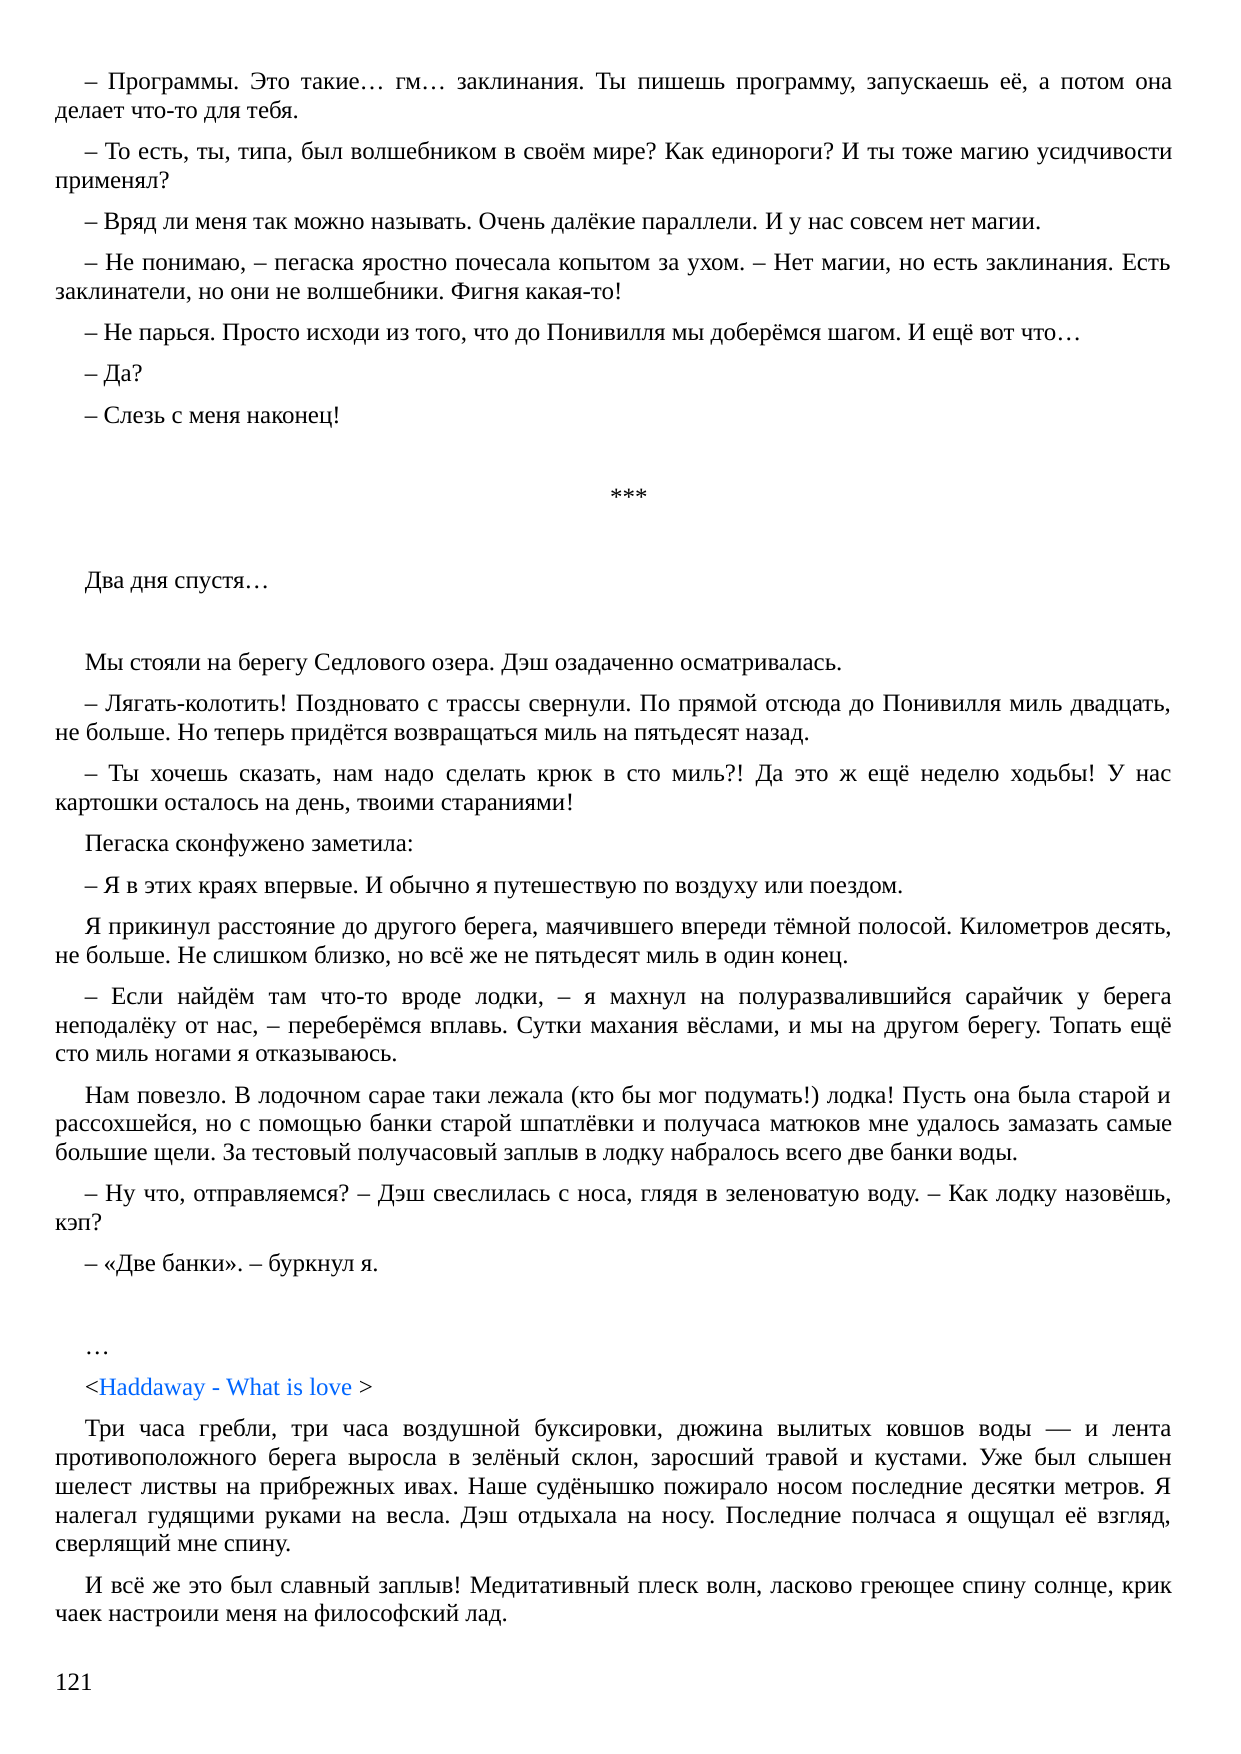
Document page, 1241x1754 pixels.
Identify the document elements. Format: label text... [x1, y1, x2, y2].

text <Haddaway - What is love > [55, 1372, 1173, 1401]
text И всё же это был славный заплыв! Медитативный плеск волн, ласково греющее спину солнце, крик чаек настроили меня на философский лад. [55, 1570, 1173, 1627]
text Три часа гребли, три часа воздушной буксировки, дюжина вылитых ковшов воды — и лента противоположного берега выросла в зелёный склон, заросший травой и кустами. Уже был слышен шелест листвы на прибрежных ивах. Наше судёнышко пожирало носом последние десятки метров. Я налегал гудящими руками на весла. Дэш отдыхала на носу. Последние полчаса я ощущал её взгляд, сверлящий мне спину. [55, 1413, 1173, 1557]
text … [55, 1331, 1173, 1360]
text – Ну что, отправляемся? – Дэш свеслилась с носа, глядя в зеленоватую воду. – Как лодку назовёшь, кэп? [55, 1178, 1173, 1236]
text – Не понимаю, – пегаска яростно почесала копытом за ухом. – Нет магии, но есть заклинания. Есть заклинатели, но они не волшебники. Фигня какая-то! [55, 247, 1173, 305]
text – «Две банки». – буркнул я. [55, 1248, 1173, 1277]
text – Ты хочешь сказать, нам надо сделать крюк в сто миль?! Да это ж ещё неделю ходьбы! У нас картошки осталось на день, твоими стараниями! [55, 758, 1173, 816]
text Мы стояли на берегу Седлового озера. Дэш озадаченно осматривалась. [55, 647, 1173, 676]
text – То есть, ты, типа, был волшебником в своём мире? Как единороги? И ты тоже магию усидчивости применял? [55, 136, 1173, 193]
text – Слезь с меня наконец! [55, 400, 1173, 428]
text – Программы. Это такие… гм… заклинания. Ты пишешь программу, запускаешь её, а потом она делает что-то для тебя. [55, 66, 1173, 123]
text *** [55, 482, 1173, 511]
text – Да? [55, 358, 1173, 387]
text – Если найдём там что-то вроде лодки, – я махнул на полуразвалившийся сарайчик у берега неподалёку от нас, – переберёмся вплавь. Сутки махания вёслами, и мы на другом берегу. Топать ещё сто миль ногами я отказываюсь. [55, 981, 1173, 1067]
text – Лягать-колотить! Поздновато с трассы свернули. По прямой отсюда до Понивилля миль двадцать, не больше. Но теперь придётся возвращаться миль на пятьдесят назад. [55, 688, 1173, 746]
text – Я в этих краях впервые. И обычно я путешествую по воздуху или поездом. [55, 870, 1173, 898]
text – Вряд ли меня так можно называть. Очень далёкие параллели. И у нас совсем нет магии. [55, 206, 1173, 235]
text Нам повезло. В лодочном сарае таки лежала (кто бы мог подумать!) лодка! Пусть она была старой и рассохшейся, но с помощью банки старой шпатлёвки и получаса матюков мне удалось замазать самые большие щели. За тестовый получасовый заплыв в лодку набралось всего две банки воды. [55, 1080, 1173, 1166]
text – Не парься. Просто исходи из того, что до Понивилля мы доберёмся шагом. И ещё вот что… [55, 317, 1173, 346]
text Два дня спустя… [55, 565, 1173, 593]
text Я прикинул расстояние до другого берега, маячившего впереди тёмной полосой. Километров десять, не больше. Не слишком близко, но всё же не пятьдесят миль в один конец. [55, 911, 1173, 968]
text Пегаска сконфужено заметила: [55, 828, 1173, 857]
